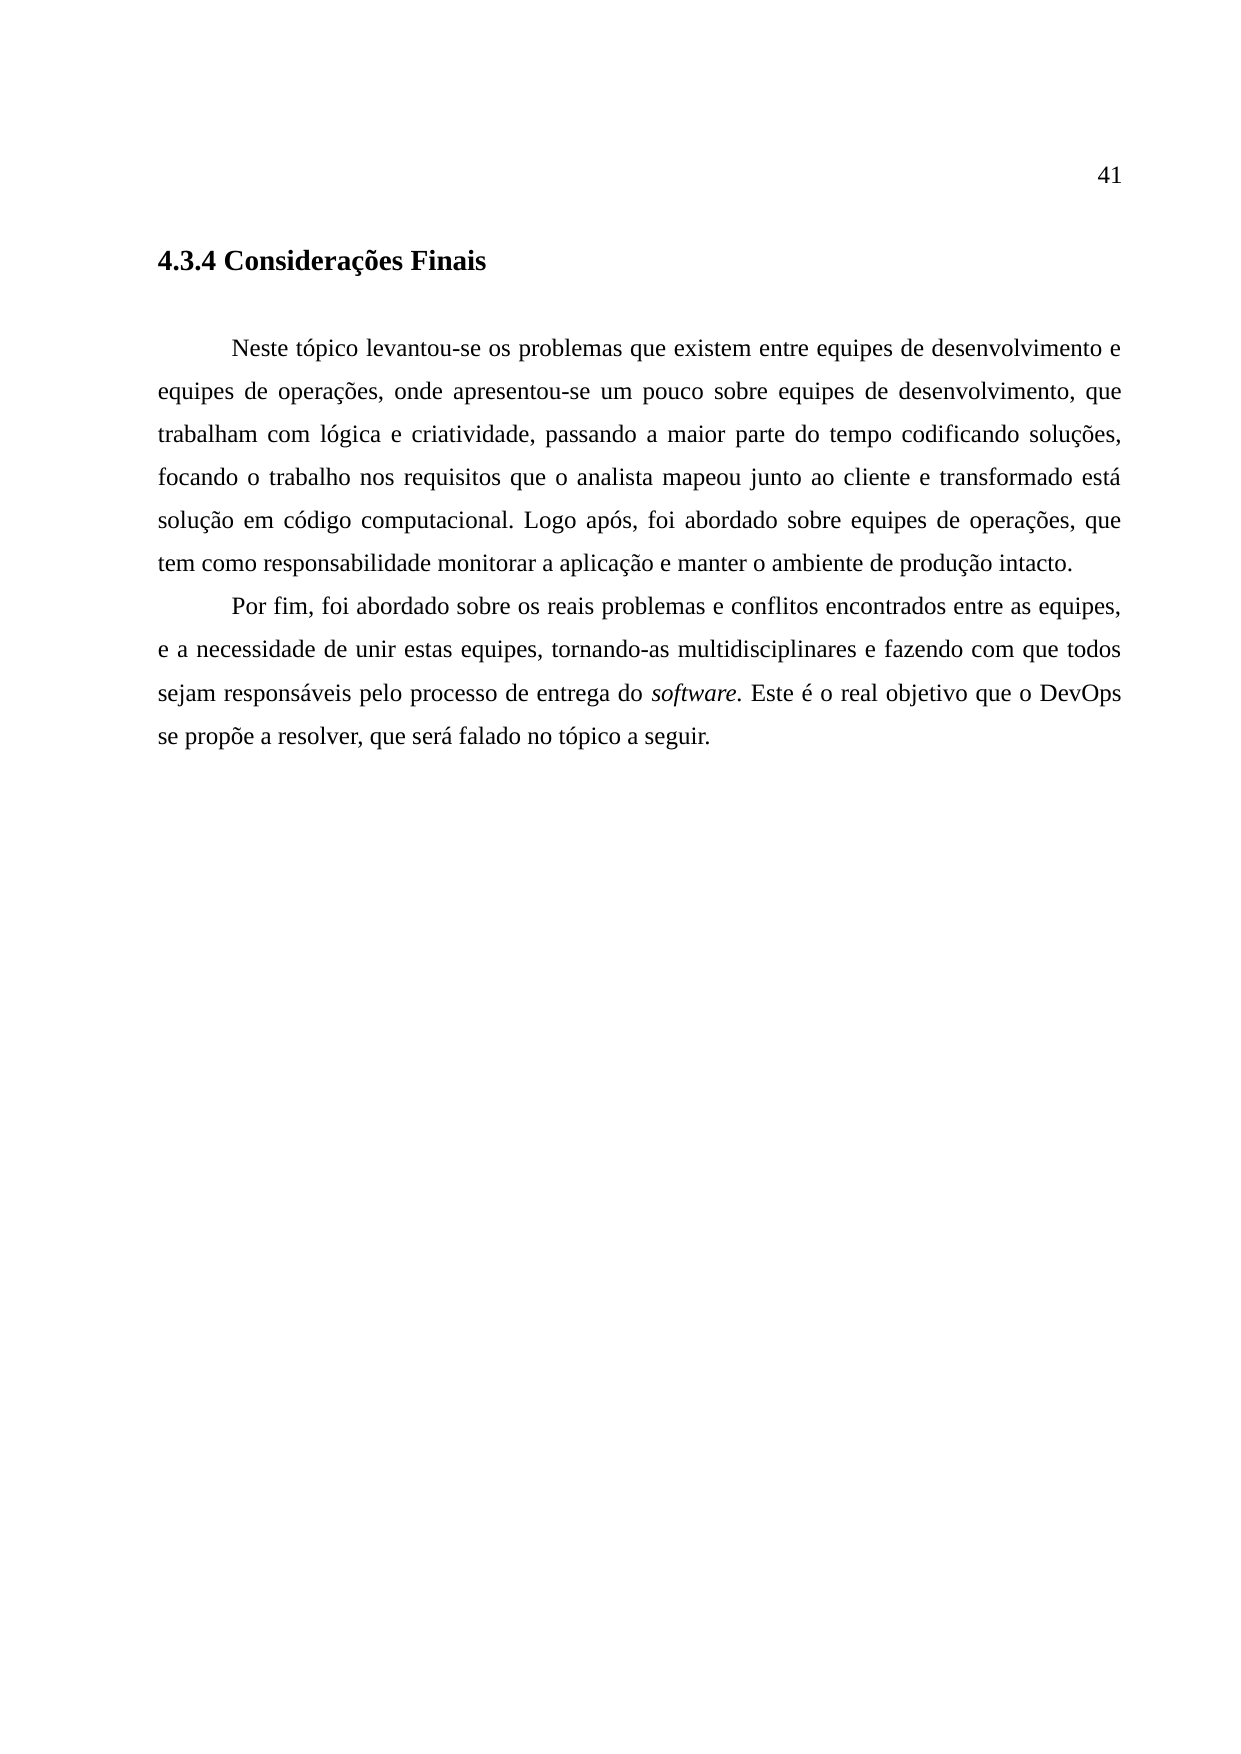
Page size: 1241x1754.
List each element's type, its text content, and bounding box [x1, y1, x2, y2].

subtitle 4.3.4 Considerações Finais [158, 243, 1122, 277]
text Neste tópico levantou-se os problemas que existem entre equipes de desenvolvimento e equipes de operações, onde apresentou-se um pouco sobre equipes de desenvolvimento, que trabalham com lógica e criatividade, passando a maior parte do tempo codificando soluções, focando o trabalho nos requisitos que o analista mapeou junto ao cliente e transformado está solução em código computacional. Logo após, foi abordado sobre equipes de operações, que tem como responsabilidade monitorar a aplicação e manter o ambiente de produção intacto. [158, 333, 1122, 577]
text Por fim, foi abordado sobre os reais problemas e conflitos encontrados entre as equipes, e a necessidade de unir estas equipes, tornando-as multidisciplinares e fazendo com que todos sejam responsáveis pelo processo de entrega do software. Este é o real objetivo que o DevOps se propõe a resolver, que será falado no tópico a seguir. [158, 591, 1122, 749]
